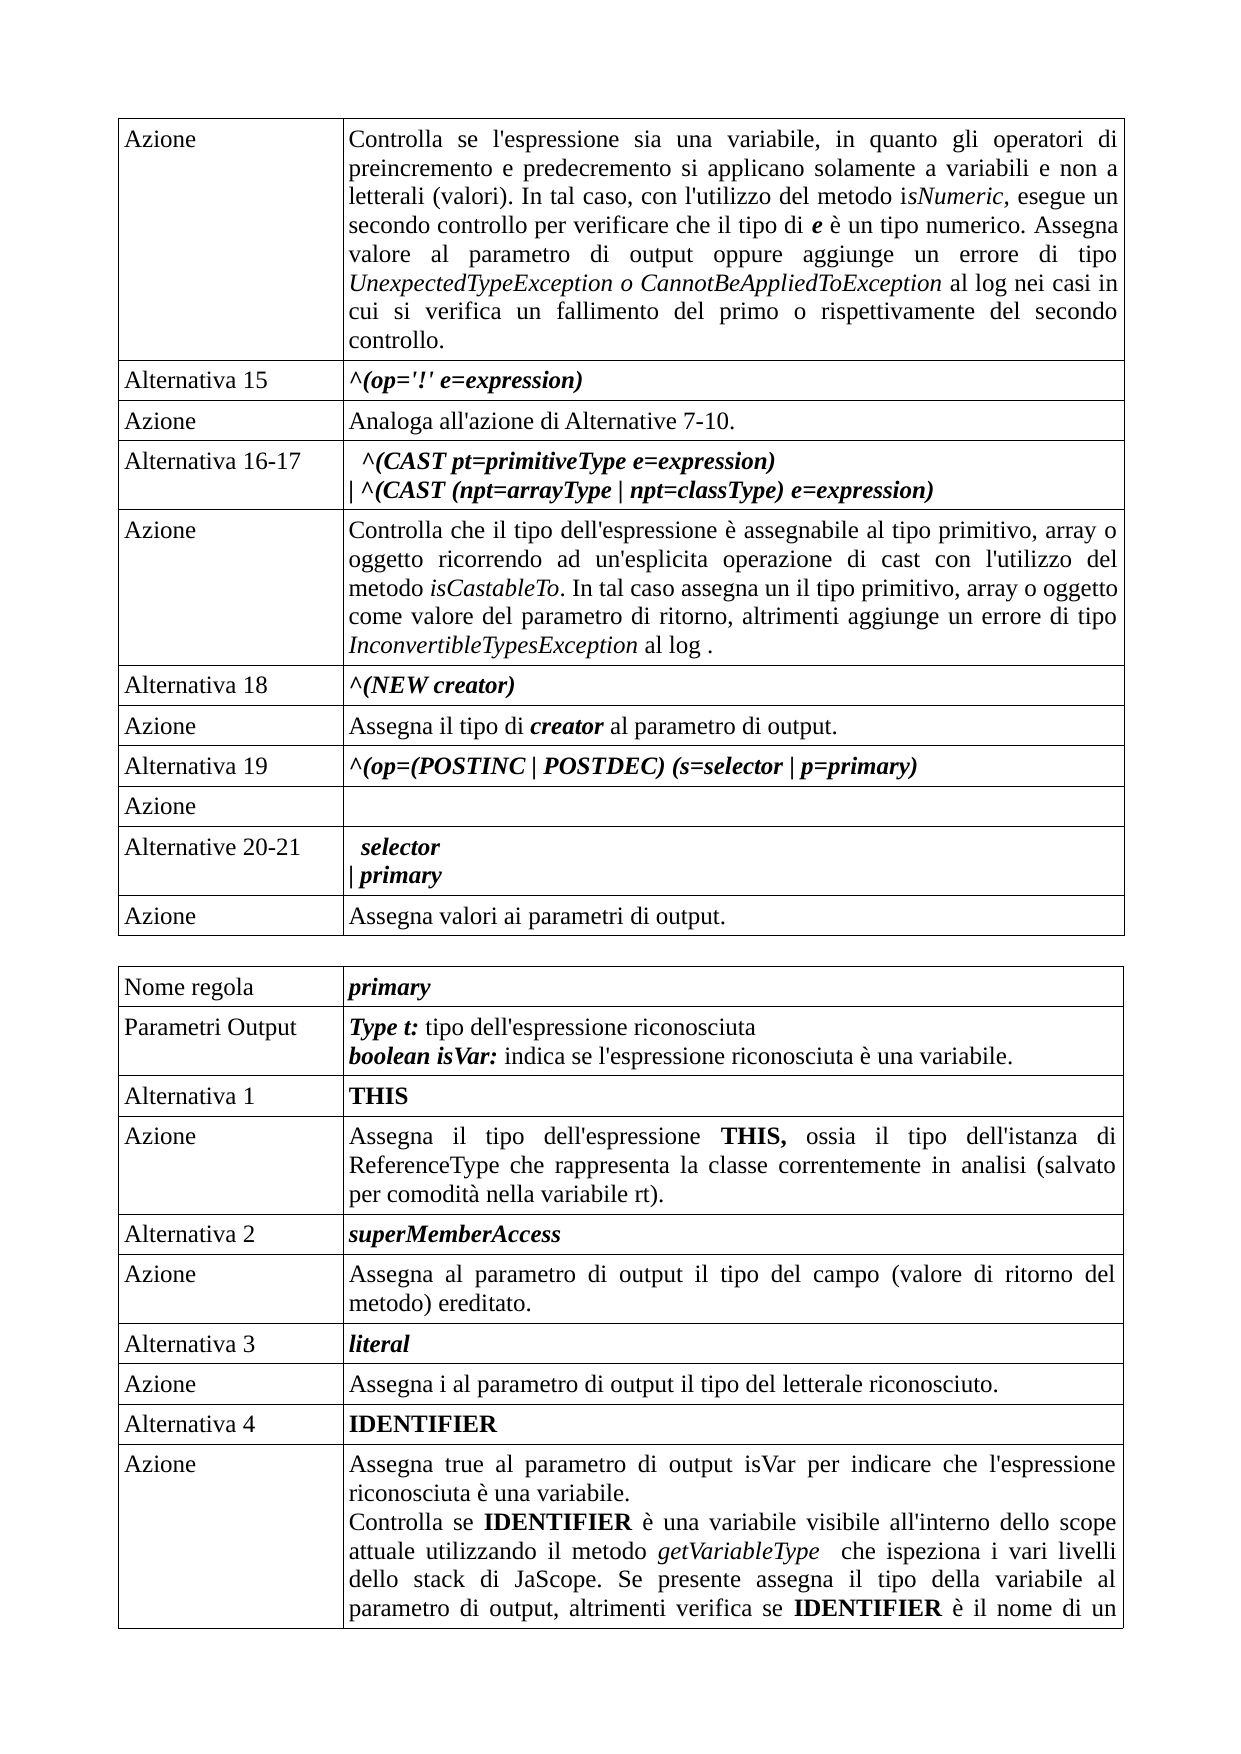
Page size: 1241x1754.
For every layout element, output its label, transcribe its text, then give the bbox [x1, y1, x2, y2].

table_cell Alternativa 2 [119, 1215, 343, 1254]
table_cell Controlla se l'espressione sia una variabile, in quanto gli operatori di preincremento e predecremento si applicano solamente a variabili e non a letterali (valori). In tal caso, con l'utilizzo del metodo isNumeric, esegue un secondo controllo per verificare che il tipo di e è un tipo numerico. Assegna valore al parametro di output oppure aggiunge un errore di tipo UnexpectedTypeException o CannotBeAppliedToException al log nei casi in cui si verifica un fallimento del primo o rispettivamente del secondo controllo. [344, 119, 1124, 360]
table_cell Assegna i al parametro di output il tipo del letterale riconosciuto. [344, 1364, 1123, 1403]
table_header primary [344, 967, 1123, 1006]
table_cell Assegna il tipo dell'espressione THIS, ossia il tipo dell'istanza di ReferenceType che rappresenta la classe correntemente in analisi (salvato per comodità nella variabile rt). [344, 1117, 1123, 1213]
table_cell Azione [119, 1445, 343, 1628]
table_cell Assegna al parametro di output il tipo del campo (valore di ritorno del metodo) ereditato. [344, 1255, 1123, 1323]
table_cell Alternative 20-21 [119, 827, 343, 895]
table_cell Alternativa 3 [119, 1324, 343, 1363]
table_cell IDENTIFIER [344, 1405, 1123, 1444]
table_cell literal [344, 1324, 1123, 1363]
table_cell Analoga all'azione di Alternative 7-10. [344, 401, 1124, 440]
table_cell Alternativa 4 [119, 1405, 343, 1444]
table_cell Parametri Output [119, 1007, 343, 1075]
table_cell Azione [119, 119, 343, 360]
table_cell Azione [119, 510, 343, 665]
table_cell Azione [119, 401, 343, 440]
table_cell Alternativa 18 [119, 666, 343, 705]
table_cell Azione [119, 1117, 343, 1213]
table_header Nome regola [119, 967, 343, 1006]
table_cell Alternativa 1 [119, 1076, 343, 1116]
table_cell Alternativa 16-17 [119, 441, 343, 509]
table_cell ^(op='!' e=expression) [344, 361, 1124, 400]
table_cell THIS [344, 1076, 1123, 1116]
table_cell Azione [119, 1364, 343, 1403]
table_cell Azione [119, 706, 343, 745]
table_cell ^(CAST pt=primitiveType e=expression) | ^(CAST (npt=arrayType | npt=classType) e=expression) [344, 441, 1124, 509]
table_cell Controlla che il tipo dell'espressione è assegnabile al tipo primitivo, array o oggetto ricorrendo ad un'esplicita operazione di cast con l'utilizzo del metodo isCastableTo. In tal caso assegna un il tipo primitivo, array o oggetto come valore del parametro di ritorno, altrimenti aggiunge un errore di tipo InconvertibleTypesException al log . [344, 510, 1124, 665]
table_cell Assegna true al parametro di output isVar per indicare che l'espressione riconosciuta è una variabile. Controlla se IDENTIFIER è una variabile visibile all'interno dello scope attuale utilizzando il metodo getVariableType che ispeziona i vari livelli dello stack di JaScope. Se presente assegna il tipo della variabile al parametro di output, altrimenti verifica se IDENTIFIER è il nome di un [344, 1445, 1123, 1628]
table_cell ^(op=(POSTINC | POSTDEC) (s=selector | p=primary) [344, 746, 1124, 786]
table_cell [344, 787, 1124, 826]
table_cell Assegna valori ai parametri di output. [344, 896, 1124, 935]
table_cell selector | primary [344, 827, 1124, 895]
table_cell Azione [119, 787, 343, 826]
table_cell Azione [119, 1255, 343, 1323]
table_cell Type t: tipo dell'espressione riconosciuta boolean isVar: indica se l'espressione riconosciuta è una variabile. [344, 1007, 1123, 1075]
table_cell ^(NEW creator) [344, 666, 1124, 705]
table_cell Azione [119, 896, 343, 935]
table_cell superMemberAccess [344, 1215, 1123, 1254]
table_cell Assegna il tipo di creator al parametro di output. [344, 706, 1124, 745]
table_cell Alternativa 19 [119, 746, 343, 786]
table_cell Alternativa 15 [119, 361, 343, 400]
